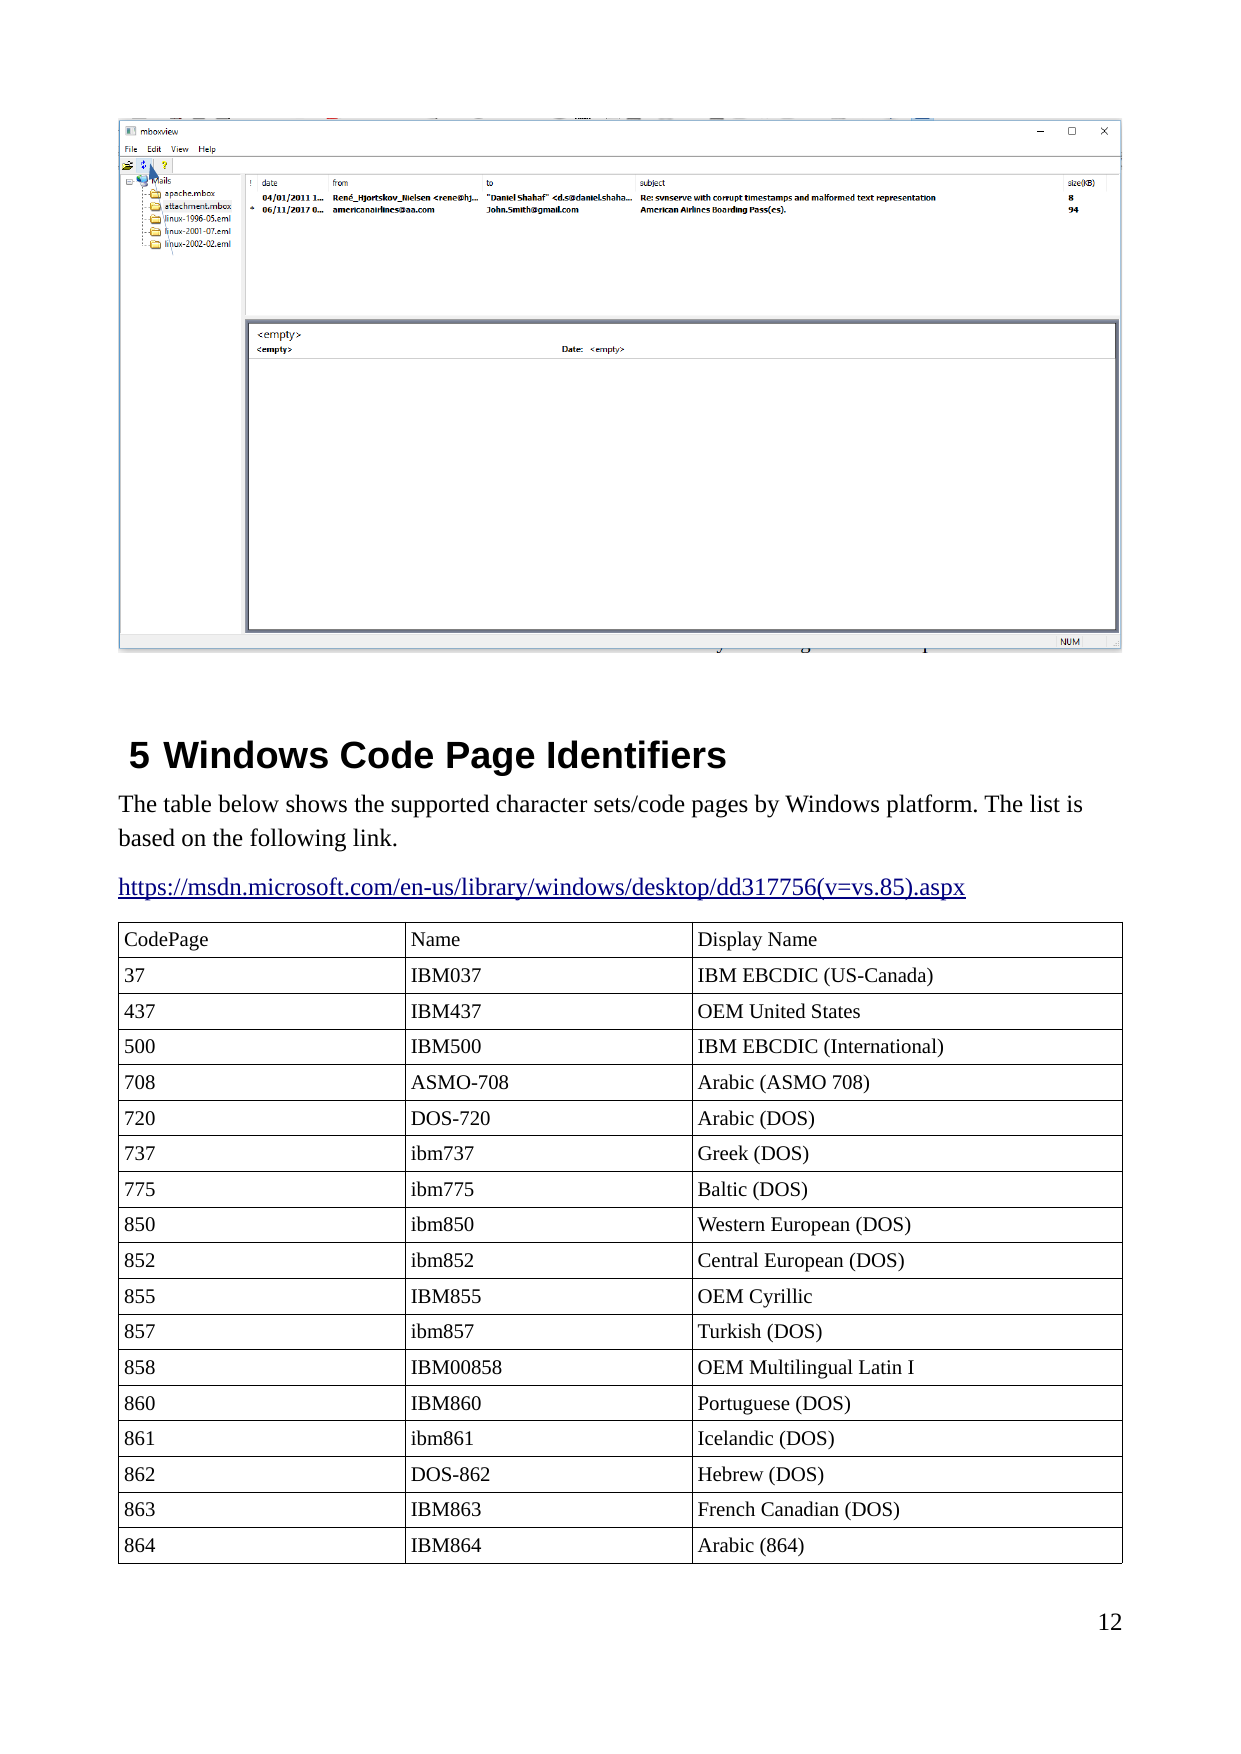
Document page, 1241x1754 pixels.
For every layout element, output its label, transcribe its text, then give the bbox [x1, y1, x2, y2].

table_cell 857 [119, 1315, 405, 1349]
table_cell 861 [119, 1421, 405, 1456]
table_cell Arabic (DOS) [693, 1101, 1122, 1135]
table_cell DOS-720 [406, 1101, 692, 1135]
table_cell Arabic (864) [693, 1528, 1122, 1563]
table_cell ibm737 [406, 1136, 692, 1171]
table_cell 864 [119, 1528, 405, 1563]
table_cell IBM437 [406, 994, 692, 1028]
table_cell ibm775 [406, 1172, 692, 1207]
table_cell Turkish (DOS) [693, 1315, 1122, 1349]
table_cell 855 [119, 1279, 405, 1313]
table_cell 720 [119, 1101, 405, 1135]
table_cell ibm857 [406, 1315, 692, 1349]
table_cell IBM863 [406, 1493, 692, 1527]
table_cell 437 [119, 994, 405, 1028]
table_cell French Canadian (DOS) [693, 1493, 1122, 1527]
table_cell 858 [119, 1350, 405, 1385]
table_cell OEM Cyrillic [693, 1279, 1122, 1313]
table_cell ibm861 [406, 1421, 692, 1456]
table_cell Portuguese (DOS) [693, 1386, 1122, 1420]
table_cell 860 [119, 1386, 405, 1420]
table_cell 862 [119, 1457, 405, 1492]
table_cell IBM855 [406, 1279, 692, 1313]
table_cell IBM860 [406, 1386, 692, 1420]
table_header Display Name [693, 923, 1122, 957]
table_cell IBM864 [406, 1528, 692, 1563]
table_cell IBM00858 [406, 1350, 692, 1385]
table_cell Hebrew (DOS) [693, 1457, 1122, 1492]
table_cell IBM037 [406, 958, 692, 993]
table_cell DOS-862 [406, 1457, 692, 1492]
text The table below shows the supported character sets/code pages by Windows platform. The list is based on the following link. [118, 789, 1122, 852]
table_cell Baltic (DOS) [693, 1172, 1122, 1207]
table_cell OEM Multilingual Latin I [693, 1350, 1122, 1385]
table_header Name [406, 923, 692, 957]
table_cell ibm852 [406, 1243, 692, 1278]
table_cell Icelandic (DOS) [693, 1421, 1122, 1456]
table_cell 37 [119, 958, 405, 993]
table_cell 850 [119, 1208, 405, 1242]
table_cell Central European (DOS) [693, 1243, 1122, 1278]
table_cell ibm850 [406, 1208, 692, 1242]
table_cell 708 [119, 1065, 405, 1100]
table_cell 863 [119, 1493, 405, 1527]
picture [118, 118, 1123, 653]
text https://msdn.microsoft.com/en-us/library/windows/desktop/dd317756(v=vs.85).aspx [118, 872, 1122, 901]
table_cell Western European (DOS) [693, 1208, 1122, 1242]
table_cell Greek (DOS) [693, 1136, 1122, 1171]
subtitle Windows Code Page Identifiers [118, 733, 1122, 776]
table_cell IBM EBCDIC (US-Canada) [693, 958, 1122, 993]
table_cell ASMO-708 [406, 1065, 692, 1100]
table_cell IBM EBCDIC (International) [693, 1030, 1122, 1064]
table_cell IBM500 [406, 1030, 692, 1064]
table_cell 500 [119, 1030, 405, 1064]
table_cell 852 [119, 1243, 405, 1278]
table_cell 737 [119, 1136, 405, 1171]
table_cell OEM United States [693, 994, 1122, 1028]
table_cell Arabic (ASMO 708) [693, 1065, 1122, 1100]
table_cell 775 [119, 1172, 405, 1207]
table_header CodePage [119, 923, 405, 957]
